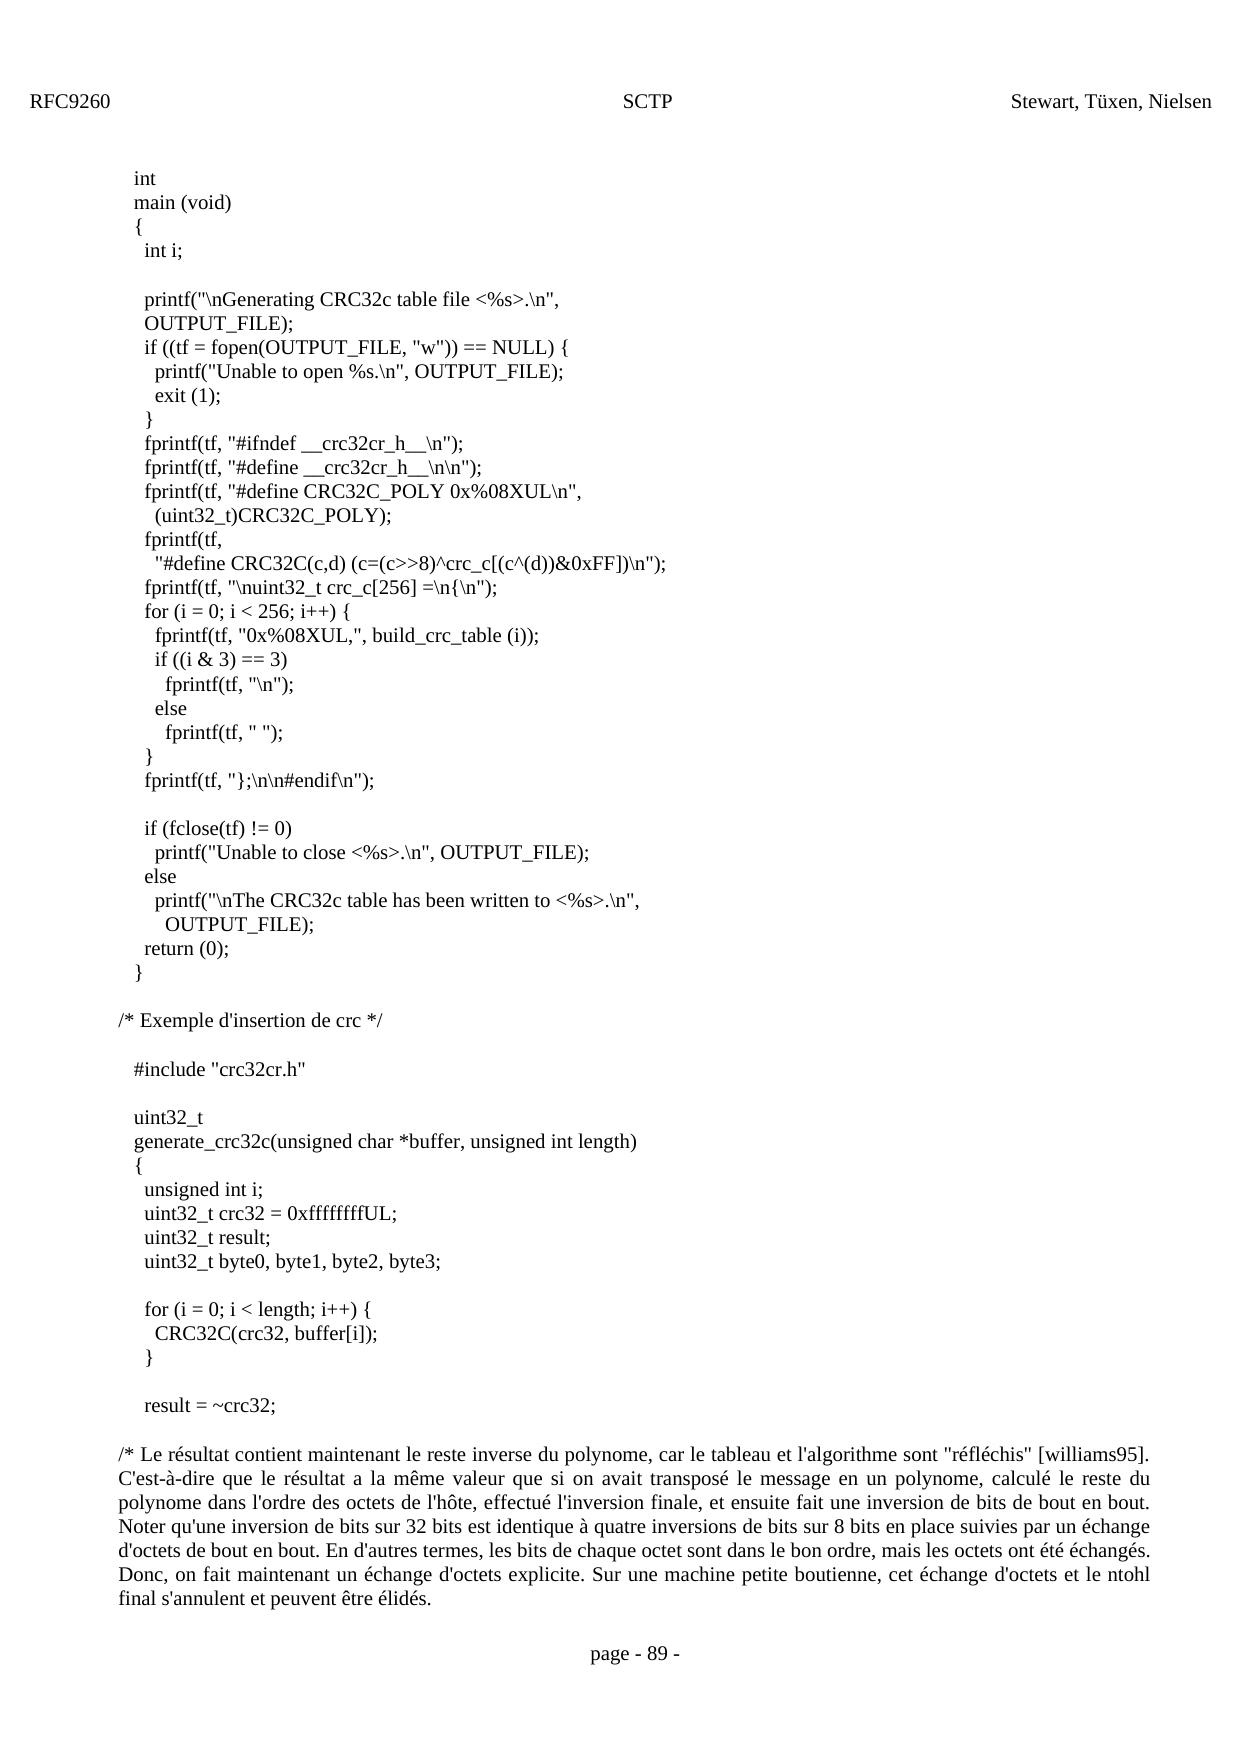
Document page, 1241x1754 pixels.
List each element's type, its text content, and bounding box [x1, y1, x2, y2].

text fprintf(tf, "#define __crc32cr_h__\n\n"); [118, 455, 1152, 479]
text return (0); [118, 936, 1152, 960]
text (uint32_t)CRC32C_POLY); [118, 503, 1152, 527]
text } [118, 1345, 1152, 1369]
text for (i = 0; i < length; i++) { [118, 1297, 1152, 1321]
text uint32_t [118, 1104, 1152, 1129]
text printf("Unable to open %s.\n", OUTPUT_FILE); [118, 359, 1152, 383]
text } [118, 407, 1152, 431]
text uint32_t byte0, byte1, byte2, byte3; [118, 1249, 1152, 1273]
text printf("\nGenerating CRC32c table file <%s>.\n", [118, 286, 1152, 311]
text if (fclose(tf) != 0) [118, 816, 1152, 840]
text /* Le résultat contient maintenant le reste inverse du polynome, car le tableau et l'algorithme sont "réfléchis" [williams95]. C'est-à-dire que le résultat a la même valeur que si on avait transposé le message en un polynome, calculé le reste du polynome dans l'ordre des octets de l'hôte, effectué l'inversion finale, et ensuite fait une inversion de bits de bout en bout. Noter qu'une inversion de bits sur 32 bits est identique à quatre inversions de bits sur 8 bits en place suivies par un échange d'octets de bout en bout. En d'autres termes, les bits de chaque octet sont dans le bon ordre, mais les octets ont été échangés. Donc, on fait maintenant un échange d'octets explicite. Sur une machine petite boutienne, cet échange d'octets et le ntohl final s'annulent et peuvent être élidés. [118, 1441, 1152, 1610]
text else [118, 696, 1152, 719]
text uint32_t crc32 = 0xffffffffUL; [118, 1201, 1152, 1225]
text if ((i & 3) == 3) [118, 647, 1152, 671]
text fprintf(tf, "#ifndef __crc32cr_h__\n"); [118, 431, 1152, 455]
text { [118, 1153, 1152, 1177]
text CRC32C(crc32, buffer[i]); [118, 1321, 1152, 1345]
text if ((tf = fopen(OUTPUT_FILE, "w")) == NULL) { [118, 334, 1152, 359]
text "#define CRC32C(c,d) (c=(c>>8)^crc_c[(c^(d))&0xFF])\n"); [118, 551, 1152, 575]
text fprintf(tf, "\nuint32_t crc_c[256] =\n{\n"); [118, 575, 1152, 599]
text else [118, 864, 1152, 888]
text } [118, 960, 1152, 984]
text fprintf(tf, "0x%08XUL,", build_crc_table (i)); [118, 623, 1152, 647]
text } [118, 744, 1152, 768]
text fprintf(tf, [118, 527, 1152, 551]
text printf("Unable to close <%s>.\n", OUTPUT_FILE); [118, 840, 1152, 864]
text generate_crc32c(unsigned char *buffer, unsigned int length) [118, 1129, 1152, 1153]
text printf("\nThe CRC32c table has been written to <%s>.\n", [118, 888, 1152, 912]
text int [118, 166, 1152, 190]
text /* Exemple d'insertion de crc */ [118, 1008, 1152, 1032]
text { [118, 214, 1152, 238]
text #include "crc32cr.h" [118, 1056, 1152, 1081]
text result = ~crc32; [118, 1393, 1152, 1417]
text OUTPUT_FILE); [118, 311, 1152, 334]
text fprintf(tf, "};\n\n#endif\n"); [118, 768, 1152, 792]
text fprintf(tf, " "); [118, 719, 1152, 744]
text fprintf(tf, "\n"); [118, 671, 1152, 696]
text exit (1); [118, 383, 1152, 407]
text main (void) [118, 190, 1152, 214]
text for (i = 0; i < 256; i++) { [118, 599, 1152, 623]
text OUTPUT_FILE); [118, 912, 1152, 936]
text uint32_t result; [118, 1225, 1152, 1249]
text unsigned int i; [118, 1177, 1152, 1201]
text int i; [118, 238, 1152, 262]
text fprintf(tf, "#define CRC32C_POLY 0x%08XUL\n", [118, 479, 1152, 503]
